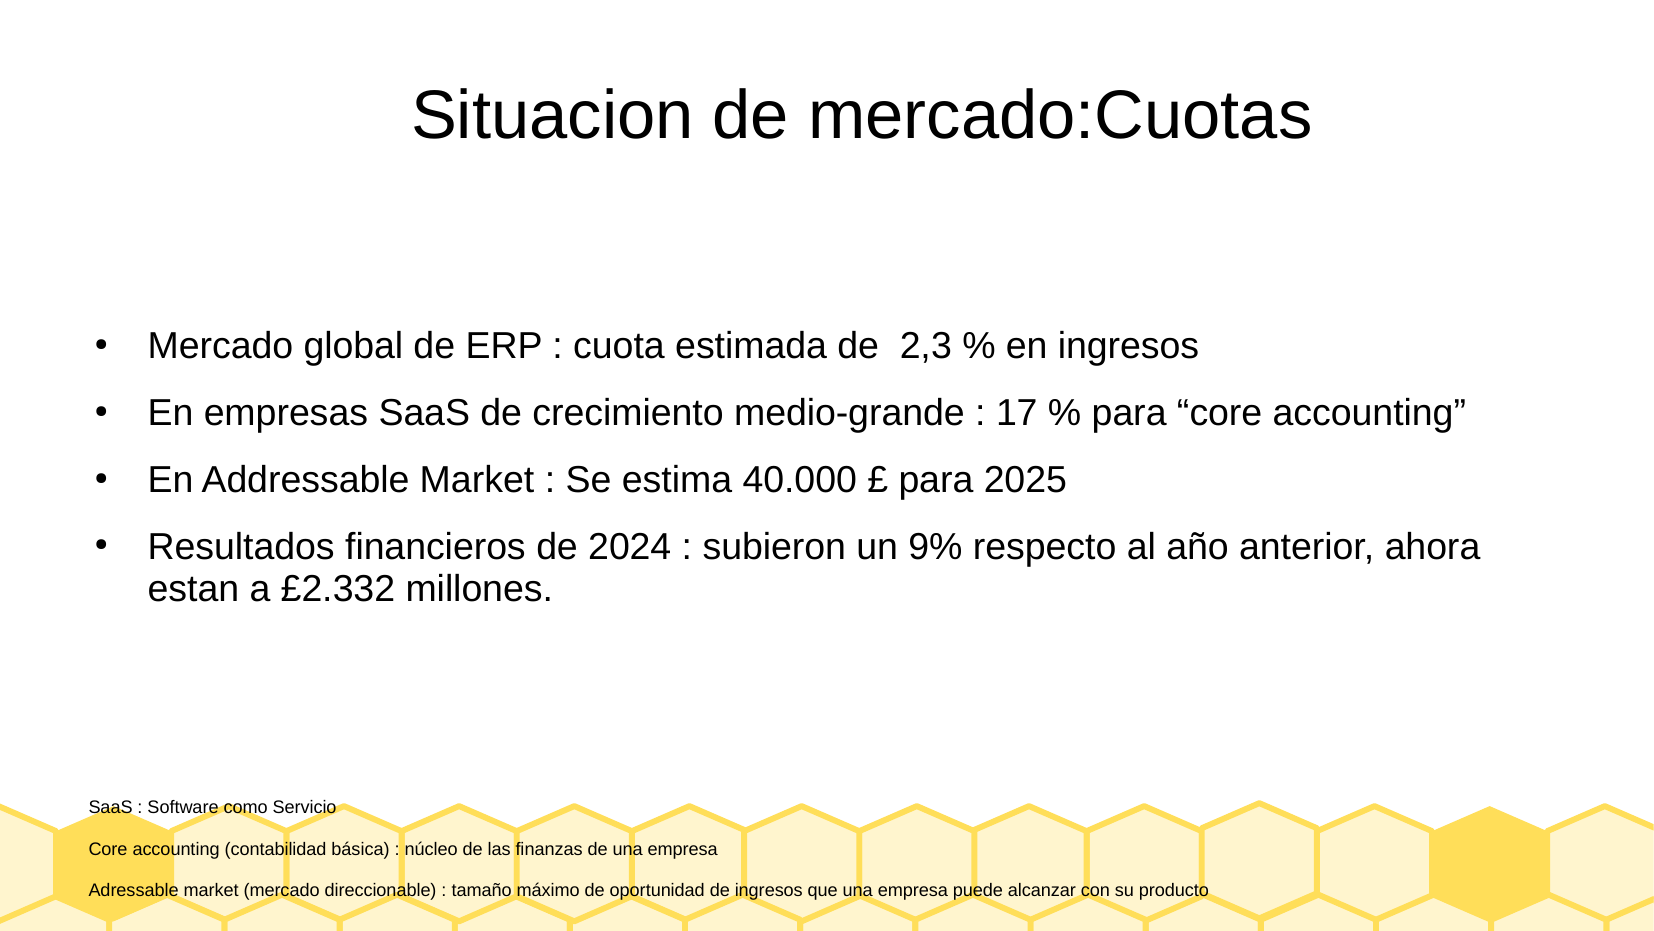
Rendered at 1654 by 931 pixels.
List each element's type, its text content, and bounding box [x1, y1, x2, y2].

title Situacion de mercado:Cuotas [82, 37, 1571, 193]
list SaaS : Software como Servicio Core accounting (contabilidad básica) : núcleo de las finanzas de una empresa Adressable market (mercado direccionable) : tamaño máximo de oportunidad de ingresos que una empresa puede alcanzar con su producto [88, 797, 1252, 916]
list Mercado global de ERP : cuota estimada de 2,3 % en ingresos En empresas SaaS de crecimiento medio-grande : 17 % para “core accounting” En Addressable Market : Se estima 40.000 £ para 2025 Resultados financieros de 2024 : subieron un 9% respecto al año anterior, ahora estan a £2.332 millones. [76, 324, 1565, 680]
